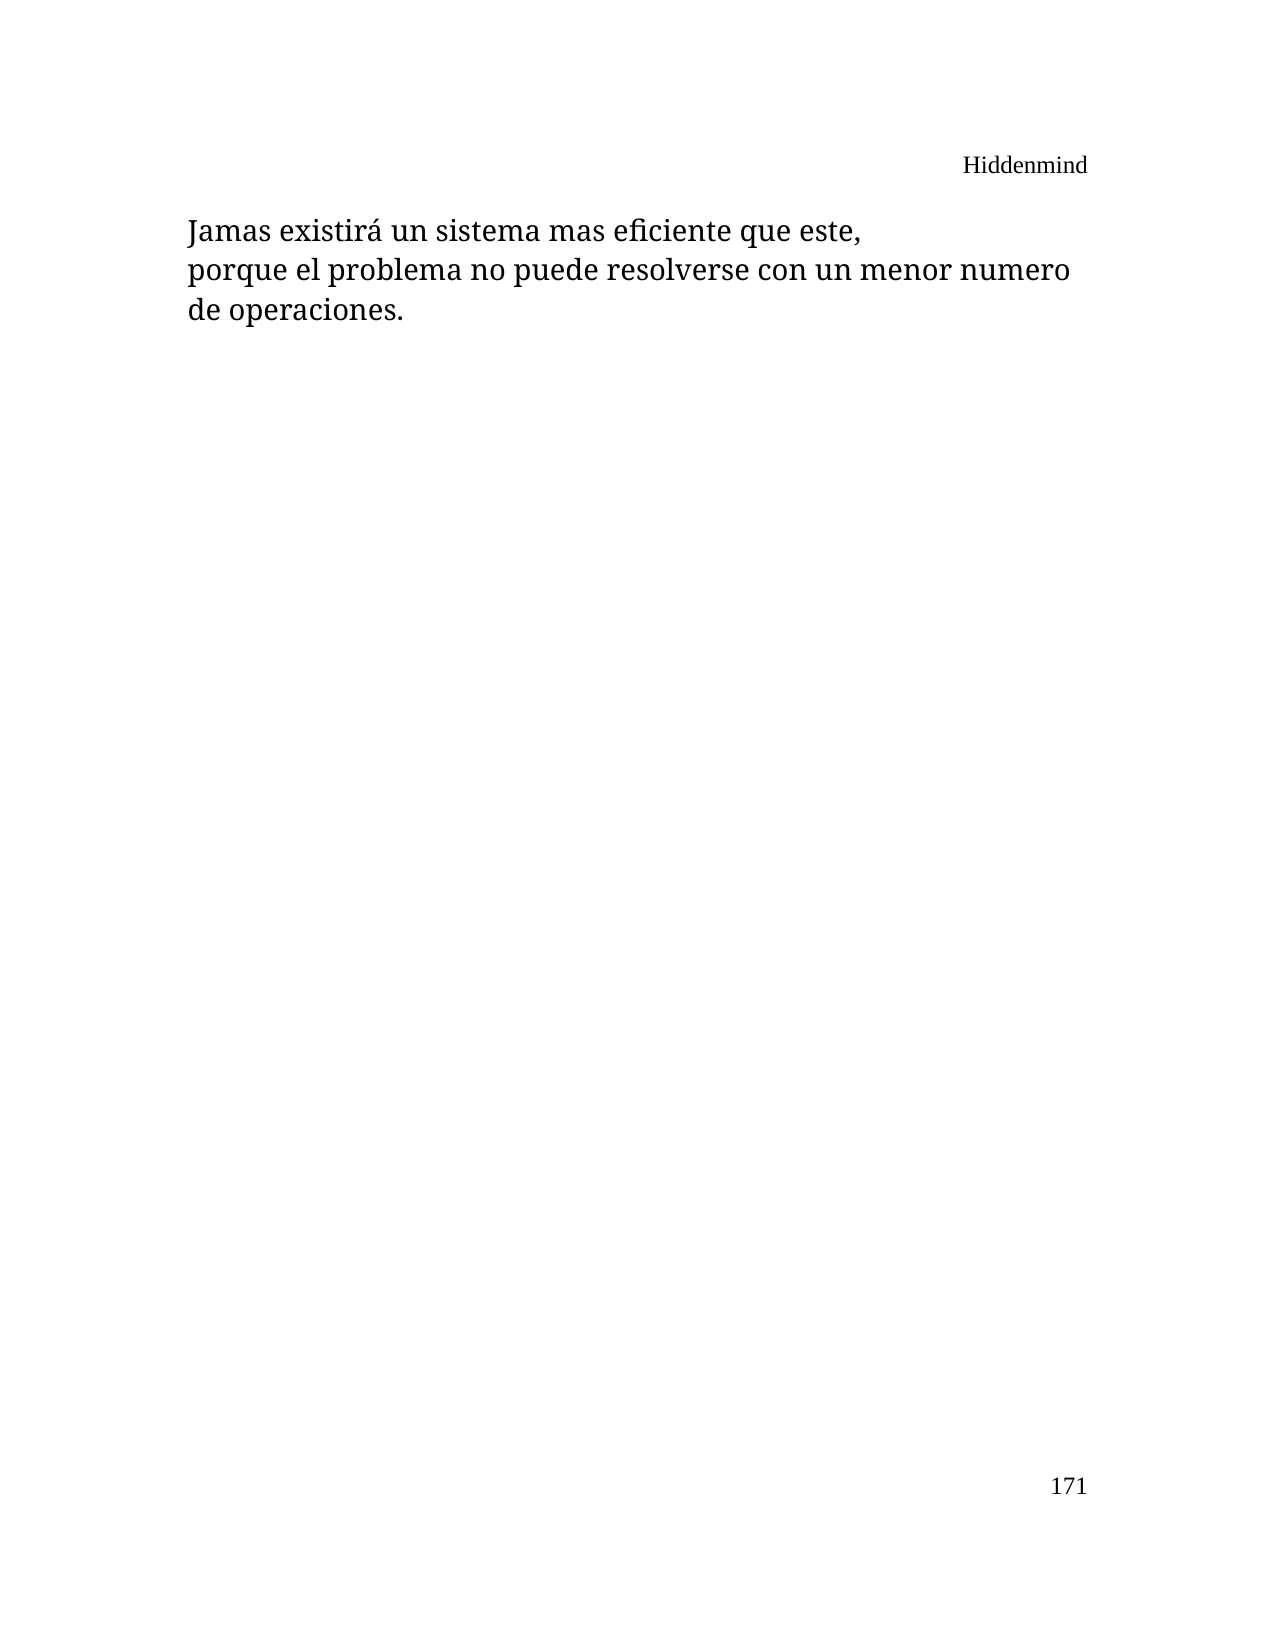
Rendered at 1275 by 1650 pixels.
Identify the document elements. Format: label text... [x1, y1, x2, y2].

text porque el problema no puede resolverse con un menor numero de operaciones. [187, 250, 1087, 329]
text Jamas existirá un sistema mas eficiente que este, [187, 210, 1087, 250]
